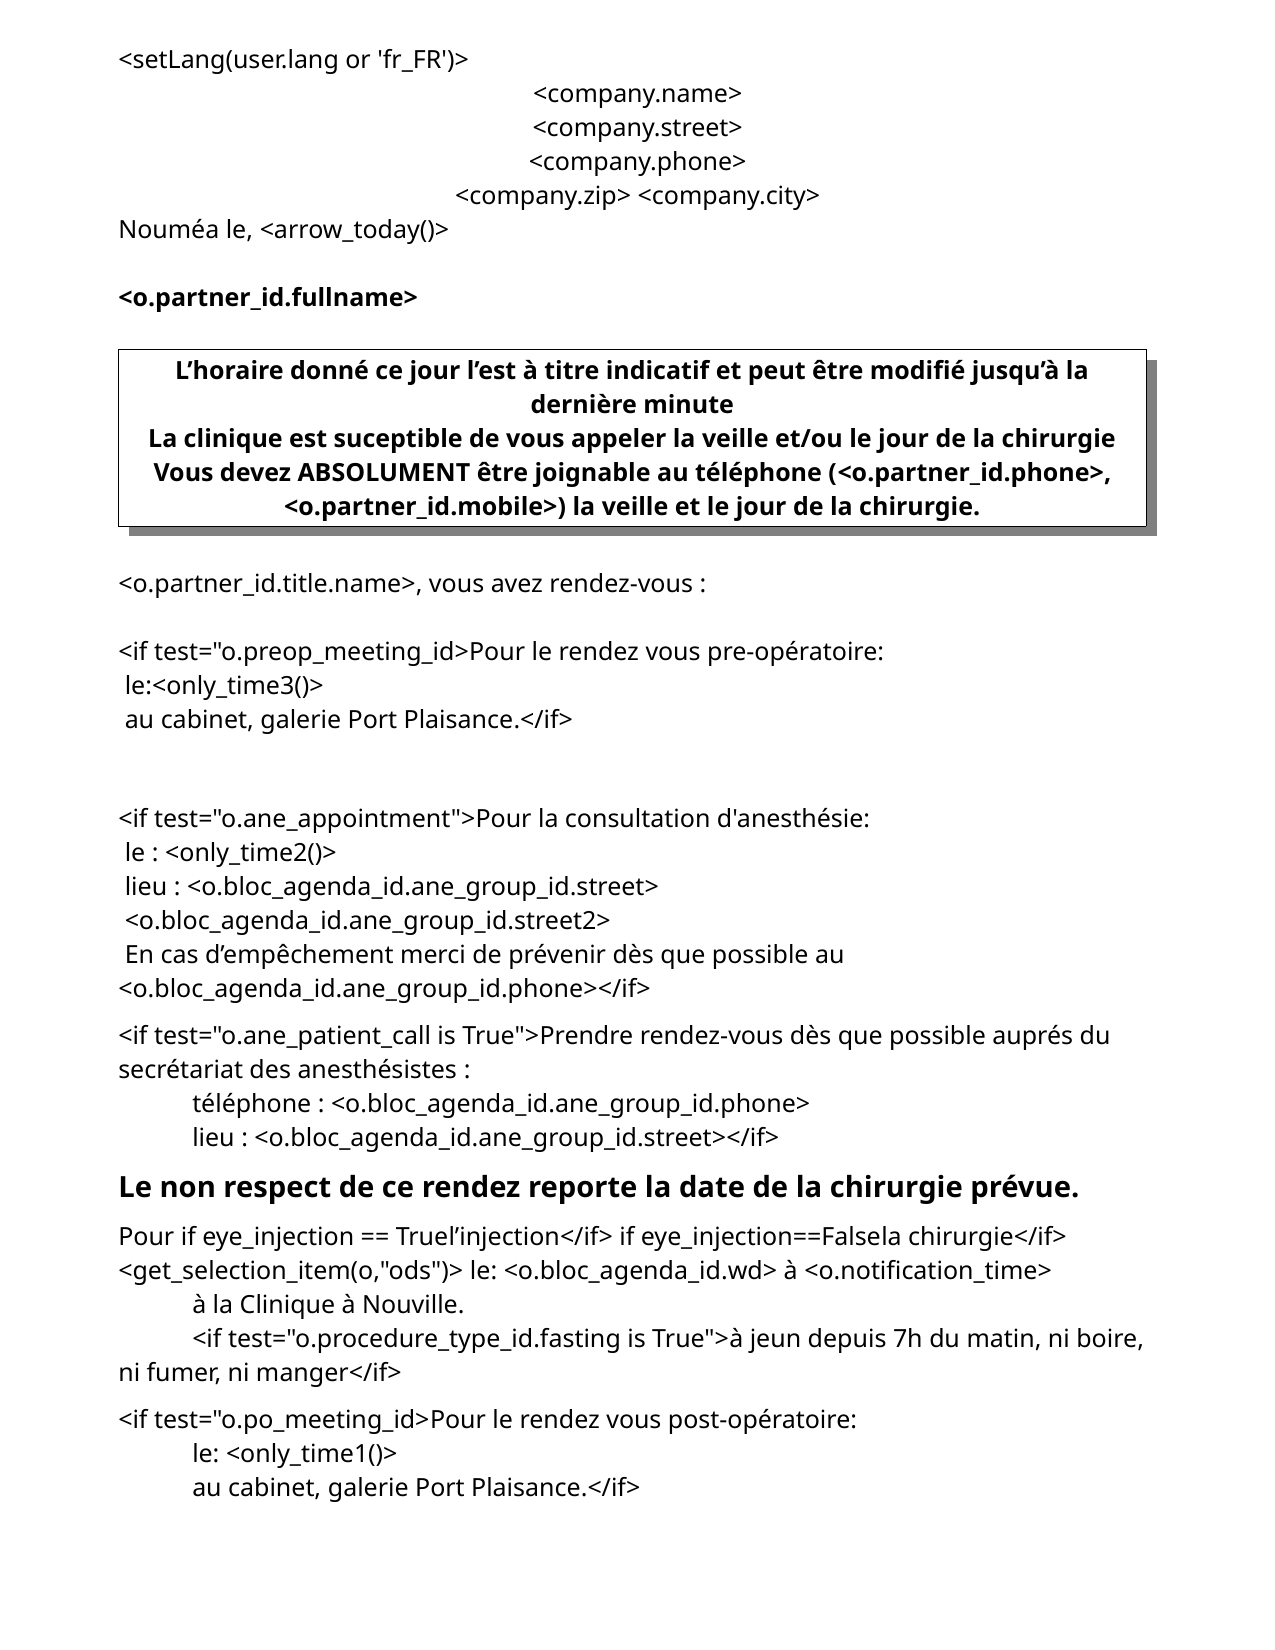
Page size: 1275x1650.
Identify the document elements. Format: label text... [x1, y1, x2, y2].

text <company.street> [118, 109, 1157, 143]
text <setLang(user.lang or 'fr_FR')> [118, 41, 1157, 75]
text Nouméa le, <arrow_today()> [118, 212, 1157, 246]
text L’horaire donné ce jour l’est à titre indicatif et peut être modifié jusqu’à la dernière minute La clinique est suceptible de vous appeler la veille et/ou le jour de la chirurgie Vous devez ABSOLUMENT être joignable au téléphone (<o.partner_id.phone>, <o.partner_id.mobile>) la veille et le jour de la chirurgie. [119, 350, 1146, 526]
text <company.phone> [118, 143, 1157, 178]
text <if test="o.ane_appointment">Pour la consultation d'anesthésie: le : <only_time2()> lieu : <o.bloc_agenda_id.ane_group_id.street> <o.bloc_agenda_id.ane_group_id.street2> En cas d’empêchement merci de prévenir dès que possible au <o.bloc_agenda_id.ane_group_id.phone></if> [118, 801, 1157, 1005]
text <o.partner_id.fullname> [118, 280, 1157, 314]
text Pour if eye_injection == Truel’injection</if> if eye_injection==Falsela chirurgie</if> <get_selection_item(o,"ods")> le: <o.bloc_agenda_id.wd> à <o.notification_time> à la Clinique à Nouville. <if test="o.procedure_type_id.fasting is True">à jeun depuis 7h du matin, ni boire, ni fumer, ni manger</if> [118, 1218, 1157, 1389]
text <company.name> [118, 75, 1157, 109]
text <o.partner_id.title.name>, vous avez rendez-vous : [118, 566, 1157, 600]
text <if test="o.ane_patient_call is True">Prendre rendez-vous dès que possible auprés du secrétariat des anesthésistes : téléphone : <o.bloc_agenda_id.ane_group_id.phone> lieu : <o.bloc_agenda_id.ane_group_id.street></if> [118, 1018, 1157, 1154]
text <if test="o.po_meeting_id>Pour le rendez vous post-opératoire: le: <only_time1()> au cabinet, galerie Port Plaisance.</if> [118, 1401, 1157, 1503]
text <company.zip> <company.city> [118, 178, 1157, 212]
text Le non respect de ce rendez reporte la date de la chirurgie prévue. [118, 1166, 1157, 1206]
text <if test="o.preop_meeting_id>Pour le rendez vous pre-opératoire: le:<only_time3()> au cabinet, galerie Port Plaisance.</if> [118, 634, 1157, 736]
